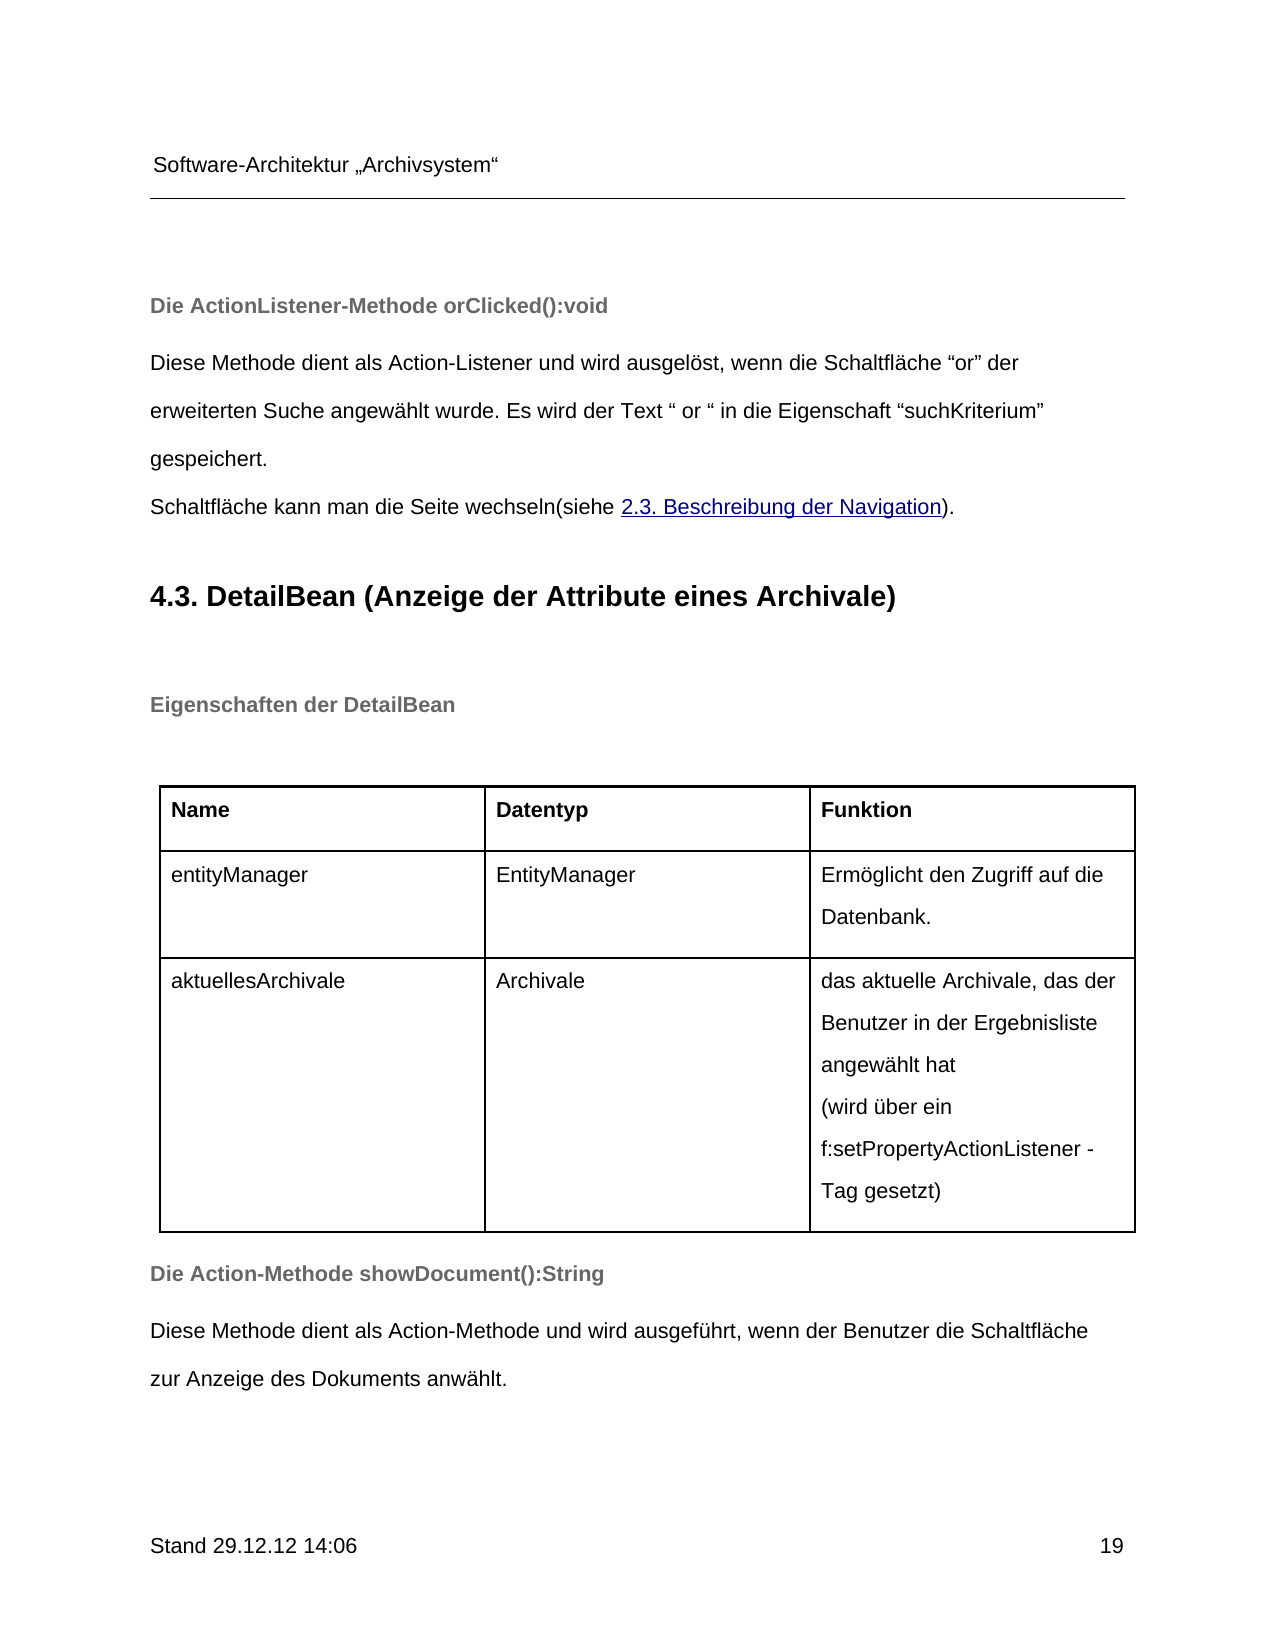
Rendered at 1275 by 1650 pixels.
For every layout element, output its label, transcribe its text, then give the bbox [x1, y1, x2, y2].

subtitle Eigenschaften der DetailBean [150, 693, 1125, 735]
table_header Datentyp [486, 788, 809, 850]
subtitle Die ActionListener-Methode orClicked():void [150, 294, 1125, 336]
table_cell Archivale [486, 959, 809, 1231]
text Diese Methode dient als Action-Methode und wird ausgeführt, wenn der Benutzer die Schaltfläche zur Anzeige des Dokuments anwählt. [150, 1319, 1125, 1409]
table_cell aktuellesArchivale [161, 959, 484, 1231]
table_cell EntityManager [486, 852, 809, 957]
table_cell das aktuelle Archivale, das der Benutzer in der Ergebnisliste angewählt hat (wird über ein f:setPropertyActionListener -Tag gesetzt) [811, 959, 1134, 1231]
table_header Funktion [811, 788, 1134, 850]
text Diese Methode dient als Action-Listener und wird ausgelöst, wenn die Schaltfläche “or” der erweiterten Suche angewählt wurde. Es wird der Text “ or “ in die Eigenschaft “suchKriterium” gespeichert. [150, 350, 1125, 488]
subtitle Die Action-Methode showDocument():String [150, 1262, 1125, 1304]
table_header Name [161, 788, 484, 850]
table_cell Ermöglicht den Zugriff auf die Datenbank. [811, 852, 1134, 957]
subtitle 4.3. DetailBean (Anzeige der Attribute eines Archivale) [150, 580, 1125, 636]
text Schaltfläche kann man die Seite wechseln(siehe 2.3. Beschreibung der Navigation). [150, 495, 1125, 537]
table_cell entityManager [161, 852, 484, 957]
